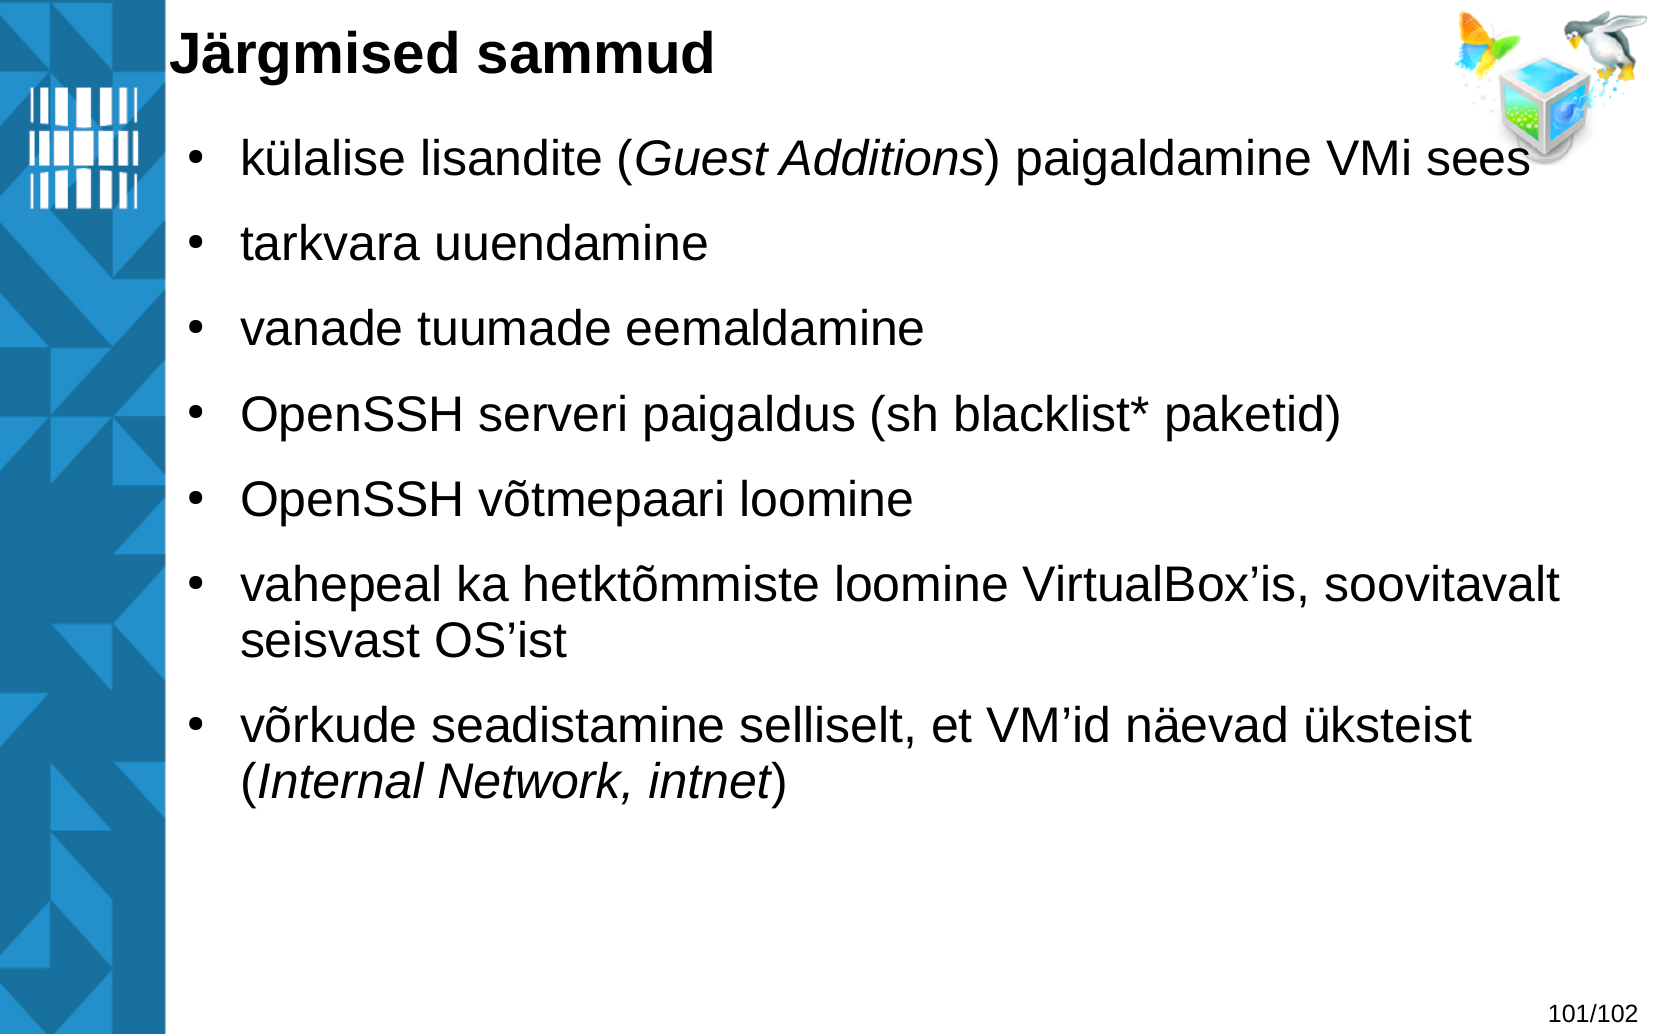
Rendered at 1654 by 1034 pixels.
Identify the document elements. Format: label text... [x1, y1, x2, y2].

title Järgmised sammud [169, 11, 1571, 95]
picture [1452, 7, 1653, 166]
list külalise lisandite (Guest Additions) paigaldamine VMi sees tarkvara uuendamine vanade tuumade eemaldamine OpenSSH serveri paigaldus (sh blacklist* paketid) OpenSSH võtmepaari loomine vahepeal ka hetktõmmiste loomine VirtualBox’is, soovitavalt seisvast OS’ist võrkude seadistamine selliselt, et VM’id näevad üksteist (Internal Network, intnet) [169, 129, 1630, 997]
